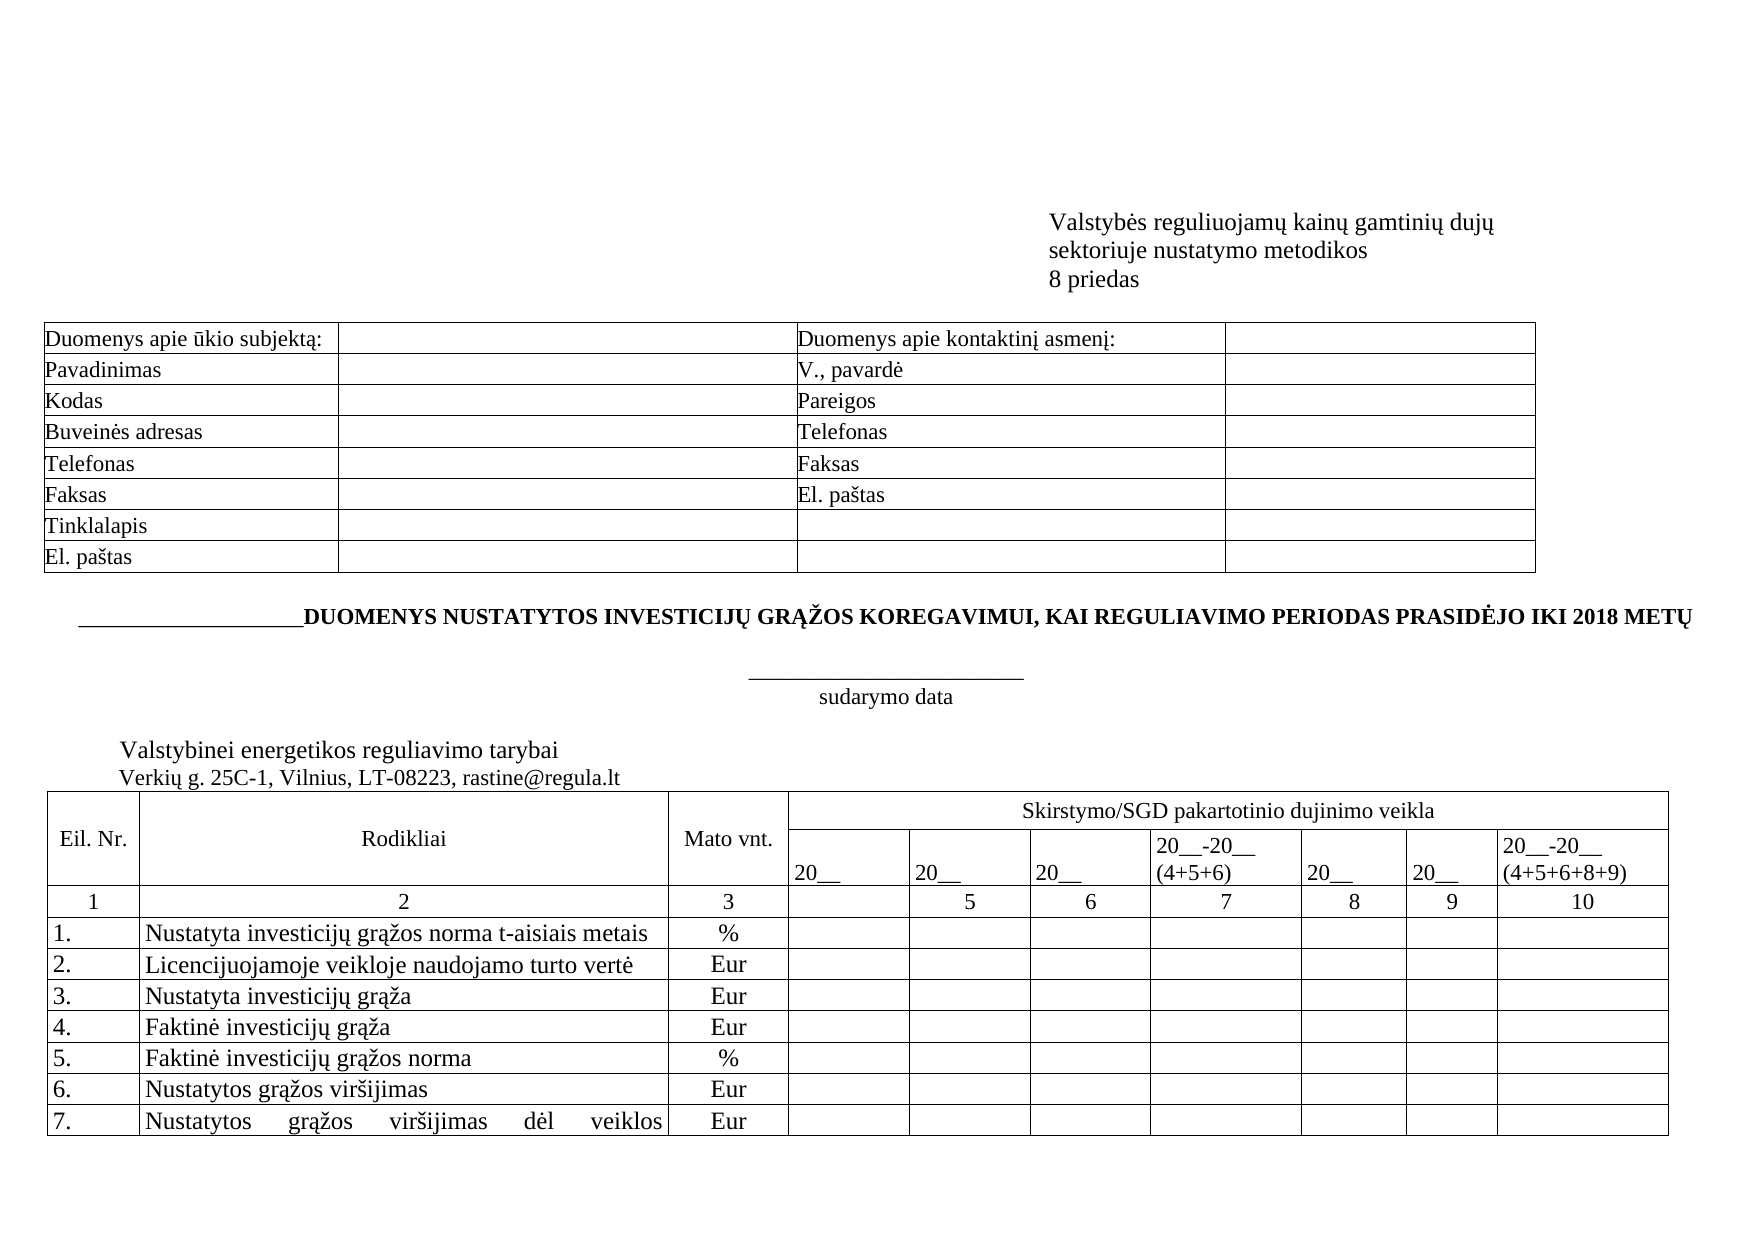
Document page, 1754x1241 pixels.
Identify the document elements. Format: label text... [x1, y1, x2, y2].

table_cell [789, 949, 909, 979]
table_cell Eur [669, 1105, 788, 1135]
table_cell [910, 1074, 1030, 1104]
table_cell [1226, 354, 1535, 384]
table_cell [789, 980, 909, 1010]
table_header Skirstymo/SGD pakartotinio dujinimo veikla [789, 792, 1668, 829]
table_cell Eur [669, 980, 788, 1010]
table_cell 20__ [1302, 830, 1406, 885]
table_cell [339, 479, 797, 509]
table_cell [1407, 949, 1497, 979]
table_cell 6 [1031, 886, 1150, 917]
table_cell [1031, 980, 1150, 1010]
table_cell Faksas [45, 479, 338, 509]
table_cell Faksas [798, 448, 1225, 478]
table_cell 4. [48, 1011, 139, 1042]
table_cell El. paštas [798, 479, 1225, 509]
table_cell [339, 448, 797, 478]
table_cell [1498, 1105, 1668, 1135]
table_cell [1407, 980, 1497, 1010]
text Verkių g. 25C-1, Vilnius, LT-08223, rastine@regula.lt [44, 764, 1728, 791]
table_cell [1407, 918, 1497, 948]
table_cell [1031, 1105, 1150, 1135]
table_cell 9 [1407, 886, 1497, 917]
table_cell Nustatyta investicijų grąža [140, 980, 668, 1010]
table_cell [789, 886, 909, 917]
table_cell [1498, 1043, 1668, 1073]
text 8 priedas [1048, 264, 1728, 293]
table_cell [339, 416, 797, 447]
table_cell 10 [1498, 886, 1668, 917]
table_cell [1302, 1105, 1406, 1135]
table_header Eil. Nr. [48, 792, 139, 885]
table_cell [1151, 918, 1301, 948]
table_cell [1226, 385, 1535, 415]
table_cell [1302, 1011, 1406, 1042]
table_cell [1407, 1105, 1497, 1135]
table_cell 20__ [1031, 830, 1150, 885]
text ________________________ [44, 657, 1728, 683]
table_cell [1031, 949, 1150, 979]
table_cell 5 [910, 886, 1030, 917]
table_cell [1226, 510, 1535, 540]
table_cell Nustatyta investicijų grąžos norma t-aisiais metais [140, 918, 668, 948]
text Valstybės reguliuojamų kainų gamtinių dujų [1048, 207, 1728, 235]
table_cell 5. [48, 1043, 139, 1073]
table_cell [1151, 1105, 1301, 1135]
table_cell [1031, 1074, 1150, 1104]
table_cell [1226, 416, 1535, 447]
table_cell [0, 1042, 47, 1073]
table_header [339, 323, 797, 353]
table_cell El. paštas [45, 541, 338, 572]
text __________________DUOMENYS NUSTATYTOS INVESTICIJŲ GRĄŽOS KOREGAVIMUI, KAI REGULIAVIMO PERIODAS PRASIDĖJO IKI 2018 METŲ [44, 601, 1728, 630]
table_cell [1407, 1011, 1497, 1042]
table_cell 20__-20__ (4+5+6+8+9) [1498, 830, 1668, 885]
table_cell Eur [669, 1011, 788, 1042]
table_cell [0, 829, 47, 885]
table_cell [1302, 1074, 1406, 1104]
table_cell 7. [48, 1105, 139, 1135]
table_cell [1302, 949, 1406, 979]
table_cell [789, 1074, 909, 1104]
table_cell 3 [669, 886, 788, 917]
table_cell [1498, 980, 1668, 1010]
table_cell 20__ [1407, 830, 1497, 885]
table_cell [1302, 1043, 1406, 1073]
table_cell Kodas [45, 385, 338, 415]
table_cell [0, 917, 47, 948]
table_cell Pavadinimas [45, 354, 338, 384]
table_cell [1226, 448, 1535, 478]
table_cell [0, 1104, 47, 1135]
table_cell [1151, 1074, 1301, 1104]
table_cell [1031, 1011, 1150, 1042]
table_header [1226, 323, 1535, 353]
table_cell Eur [669, 949, 788, 979]
table_cell V., pavardė [798, 354, 1225, 384]
table_cell 1. [48, 918, 139, 948]
table_cell [339, 541, 797, 572]
table_cell Nustatytos grąžos viršijimas dėl veiklos [140, 1105, 668, 1135]
table_header Rodikliai [140, 792, 668, 885]
table_header Mato vnt. [669, 792, 788, 885]
table_cell [789, 1105, 909, 1135]
table_cell % [669, 918, 788, 948]
table_header [0, 791, 47, 829]
table_cell [798, 541, 1225, 572]
table_cell [1031, 918, 1150, 948]
table_cell 20__-20__ (4+5+6) [1151, 830, 1301, 885]
text Valstybinei energetikos reguliavimo tarybai [44, 736, 1728, 764]
table_cell [1498, 918, 1668, 948]
table_cell 7 [1151, 886, 1301, 917]
table_cell % [669, 1043, 788, 1073]
table_cell [1407, 1074, 1497, 1104]
table_cell 3. [48, 980, 139, 1010]
table_cell Telefonas [45, 448, 338, 478]
table_cell [1151, 980, 1301, 1010]
table_cell [1226, 479, 1535, 509]
table_cell Faktinė investicijų grąžos norma [140, 1043, 668, 1073]
table_cell [1151, 1043, 1301, 1073]
table_cell [910, 980, 1030, 1010]
table_cell [910, 1043, 1030, 1073]
table_cell [789, 1011, 909, 1042]
table_header Duomenys apie ūkio subjektą: [45, 323, 338, 353]
table_cell [798, 510, 1225, 540]
table_cell Telefonas [798, 416, 1225, 447]
table_cell [1151, 1011, 1301, 1042]
table_cell [339, 385, 797, 415]
text sudarymo data [44, 683, 1728, 709]
table_cell Licencijuojamoje veikloje naudojamo turto vertė [140, 949, 668, 979]
table_cell Nustatytos grąžos viršijimas [140, 1074, 668, 1104]
table_cell 20__ [910, 830, 1030, 885]
table_cell [1226, 541, 1535, 572]
table_cell [339, 510, 797, 540]
table_cell 6. [48, 1074, 139, 1104]
table_cell Faktinė investicijų grąža [140, 1011, 668, 1042]
table_cell [0, 1073, 47, 1104]
table_cell [1151, 949, 1301, 979]
text sektoriuje nustatymo metodikos [1048, 235, 1728, 264]
table_cell [910, 1011, 1030, 1042]
table_cell Buveinės adresas [45, 416, 338, 447]
table_cell [910, 918, 1030, 948]
table_cell [0, 948, 47, 979]
table_cell [339, 354, 797, 384]
table_cell 2 [140, 886, 668, 917]
table_cell [910, 949, 1030, 979]
table_cell [1302, 918, 1406, 948]
table_cell 2. [48, 949, 139, 979]
table_cell [1498, 1011, 1668, 1042]
table_cell [910, 1105, 1030, 1135]
table_cell 8 [1302, 886, 1406, 917]
table_cell [0, 885, 47, 917]
table_cell 1 [48, 886, 139, 917]
table_cell [1498, 949, 1668, 979]
table_cell [1498, 1074, 1668, 1104]
table_cell Pareigos [798, 385, 1225, 415]
table_cell [0, 1010, 47, 1042]
table_cell Eur [669, 1074, 788, 1104]
table_header Duomenys apie kontaktinį asmenį: [798, 323, 1225, 353]
table_cell [1031, 1043, 1150, 1073]
table_cell [1302, 980, 1406, 1010]
table_cell [789, 1043, 909, 1073]
table_cell 20__ [789, 830, 909, 885]
table_cell [789, 918, 909, 948]
table_cell [1407, 1043, 1497, 1073]
table_cell Tinklalapis [45, 510, 338, 540]
table_cell [0, 979, 47, 1010]
